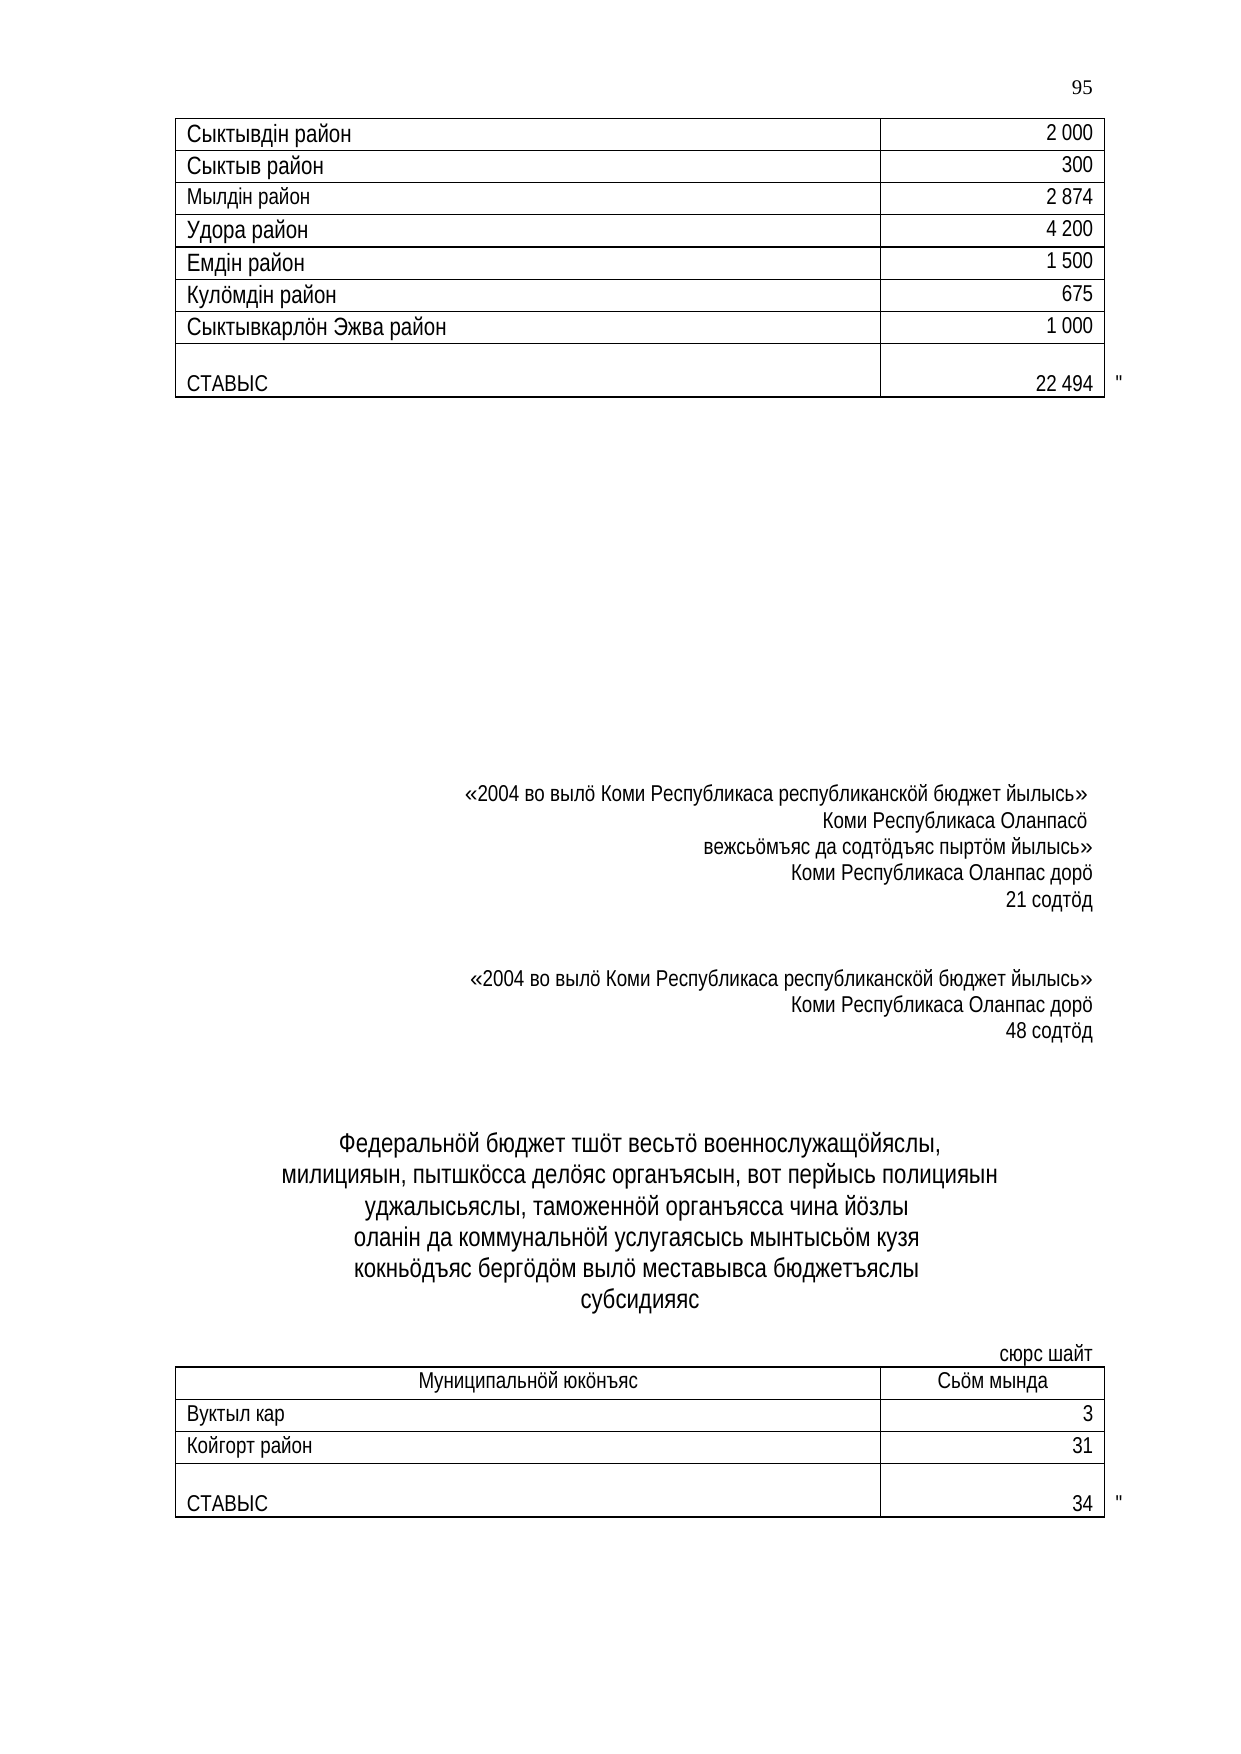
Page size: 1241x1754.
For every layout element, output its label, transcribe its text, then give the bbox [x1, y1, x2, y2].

table_cell 300 [881, 151, 1104, 182]
table_cell Вуктыл кар [176, 1400, 880, 1431]
table_cell Удора район [176, 215, 880, 246]
table_cell Сыктывдiн район [176, 119, 880, 150]
text Коми Республикаса Оланпасö [187, 807, 1092, 833]
table_cell СТАВЫС [176, 1464, 880, 1516]
table_cell [1105, 311, 1133, 343]
text кокньöдъяс бергöдöм вылö меставывса бюджетъяслы [187, 1252, 1092, 1283]
text «2004 во вылö Коми Республикаса республиканскöй бюджет йылысь» [187, 780, 1092, 807]
text 48 содтöд [187, 1017, 1092, 1044]
table_cell 22 494 [881, 344, 1104, 396]
table_cell [1105, 118, 1133, 150]
table_cell 1 500 [881, 248, 1104, 278]
text вежсьöмъяс да содтöдъяс пыртöм йылысь» [187, 833, 1092, 859]
table_cell " [1105, 343, 1133, 396]
table_cell [1105, 246, 1133, 278]
table_cell Сыктывкарлöн Эжва район [176, 312, 880, 343]
text субсидияяс [187, 1283, 1092, 1314]
table_cell 2 874 [881, 183, 1104, 214]
table_cell Мылдiн район [176, 183, 880, 214]
text оланiн да коммунальнöй услугаясысь мынтысьöм кузя [187, 1221, 1092, 1252]
table_header Сьöм мында [881, 1368, 1104, 1398]
table_header [1105, 1366, 1133, 1398]
table_cell 34 [881, 1464, 1104, 1516]
text Коми Республикаса Оланпас дорö [187, 859, 1092, 886]
table_cell 675 [881, 280, 1104, 311]
table_cell Койгорт район [176, 1432, 880, 1463]
table_cell Емдiн район [176, 248, 880, 278]
text милицияын, пытшкöсса делöяс органъясын, вот перйысь полицияын [187, 1158, 1092, 1189]
table_cell " [1105, 1463, 1133, 1516]
table_cell Кулöмдiн район [176, 280, 880, 311]
text сюрс шайт [187, 1340, 1092, 1366]
text уджалысьяслы, таможеннöй органъясса чина йöзлы [187, 1189, 1092, 1221]
text Коми Республикаса Оланпас дорö [187, 991, 1092, 1017]
table_cell СТАВЫС [176, 344, 880, 396]
table_cell [1105, 1431, 1133, 1463]
text Федеральнöй бюджет тшöт весьтö военнослужащöйяслы, [187, 1127, 1092, 1158]
table_header Муниципальнöй юкöнъяс [176, 1368, 880, 1398]
table_cell [1105, 150, 1133, 182]
table_cell 1 000 [881, 312, 1104, 343]
text «2004 во вылö Коми Республикаса республиканскöй бюджет йылысь» [187, 965, 1092, 991]
text 21 содтöд [187, 886, 1092, 912]
table_cell 31 [881, 1432, 1104, 1463]
table_cell Сыктыв район [176, 151, 880, 182]
table_cell [1105, 214, 1133, 246]
table_cell 3 [881, 1400, 1104, 1431]
table_cell [1105, 279, 1133, 311]
table_cell 4 200 [881, 215, 1104, 246]
table_cell [1105, 1399, 1133, 1431]
table_cell [1105, 182, 1133, 214]
table_cell 2 000 [881, 119, 1104, 150]
